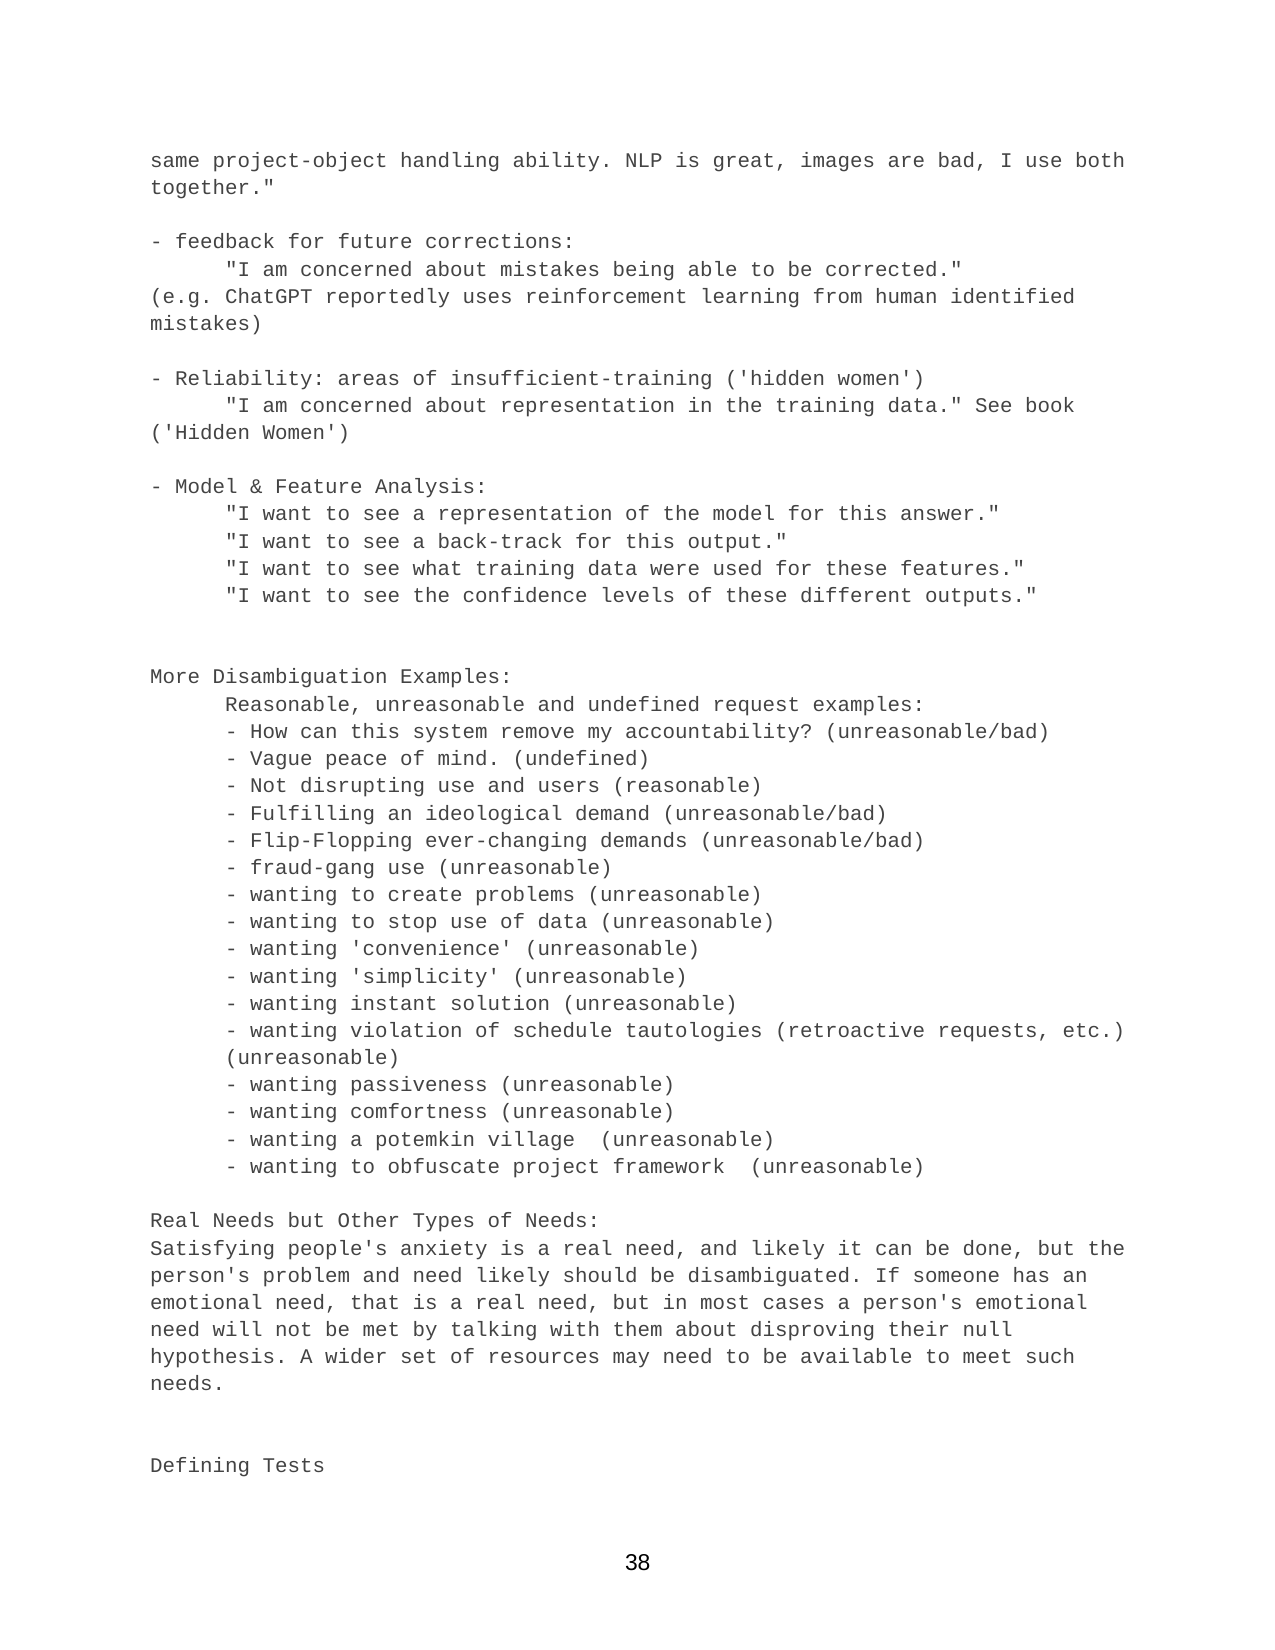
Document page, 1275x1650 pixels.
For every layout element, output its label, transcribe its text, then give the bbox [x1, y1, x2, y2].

text - wanting instant solution (unreasonable) [225, 993, 1125, 1016]
text Satisfying people's anxiety is a real need, and likely it can be done, but the person's problem and need likely should be disambiguated. If someone has an emotional need, that is a real need, but in most cases a person's emotional need will not be met by talking with them about disproving their null hypothesis. A wider set of resources may need to be available to meet such needs. [150, 1237, 1125, 1397]
text - wanting 'convenience' (unreasonable) [225, 938, 1125, 962]
text - Fulfilling an ideological demand (unreasonable/bad) [225, 802, 1125, 826]
text - Flip-Flopping ever-changing demands (unreasonable/bad) [225, 830, 1125, 853]
text "I want to see a back-track for this output." [150, 531, 1125, 554]
text "I want to see a representation of the model for this answer." [150, 503, 1125, 527]
text - Not disrupting use and users (reasonable) [225, 775, 1125, 799]
text same project-object handling ability. NLP is great, images are bad, I use both together." [150, 150, 1125, 201]
text "I am concerned about mistakes being able to be corrected." [150, 259, 1125, 282]
text Defining Tests [150, 1455, 1125, 1479]
text Reasonable, unreasonable and undefined request examples: [150, 694, 1125, 717]
text - How can this system remove my accountability? (unreasonable/bad) [225, 721, 1125, 744]
text - feedback for future corrections: [150, 232, 1125, 255]
text (e.g. ChatGPT reportedly uses reinforcement learning from human identified mistakes) [150, 286, 1125, 337]
text - Vague peace of mind. (undefined) [225, 748, 1125, 772]
text More Disambiguation Examples: [150, 667, 1125, 690]
text - wanting to create problems (unreasonable) [225, 884, 1125, 908]
text "I want to see what training data were used for these features." [150, 558, 1125, 581]
text "I am concerned about representation in the training data." See book ('Hidden Women') [150, 395, 1125, 446]
text - wanting violation of schedule tautologies (retroactive requests, etc.) (unreasonable) [225, 1020, 1125, 1071]
text - fraud-gang use (unreasonable) [225, 857, 1125, 881]
text - wanting to stop use of data (unreasonable) [225, 911, 1125, 935]
text - wanting comfortness (unreasonable) [225, 1102, 1125, 1125]
text Real Needs but Other Types of Needs: [150, 1210, 1125, 1234]
text - wanting to obfuscate project framework (unreasonable) [225, 1156, 1125, 1179]
text - Reliability: areas of insufficient-training ('hidden women') [150, 367, 1125, 391]
text - wanting a potemkin village (unreasonable) [225, 1129, 1125, 1152]
text - wanting passiveness (unreasonable) [225, 1074, 1125, 1098]
text - Model & Feature Analysis: [150, 476, 1125, 500]
text - wanting 'simplicity' (unreasonable) [225, 966, 1125, 989]
text "I want to see the confidence levels of these different outputs." [150, 585, 1125, 609]
